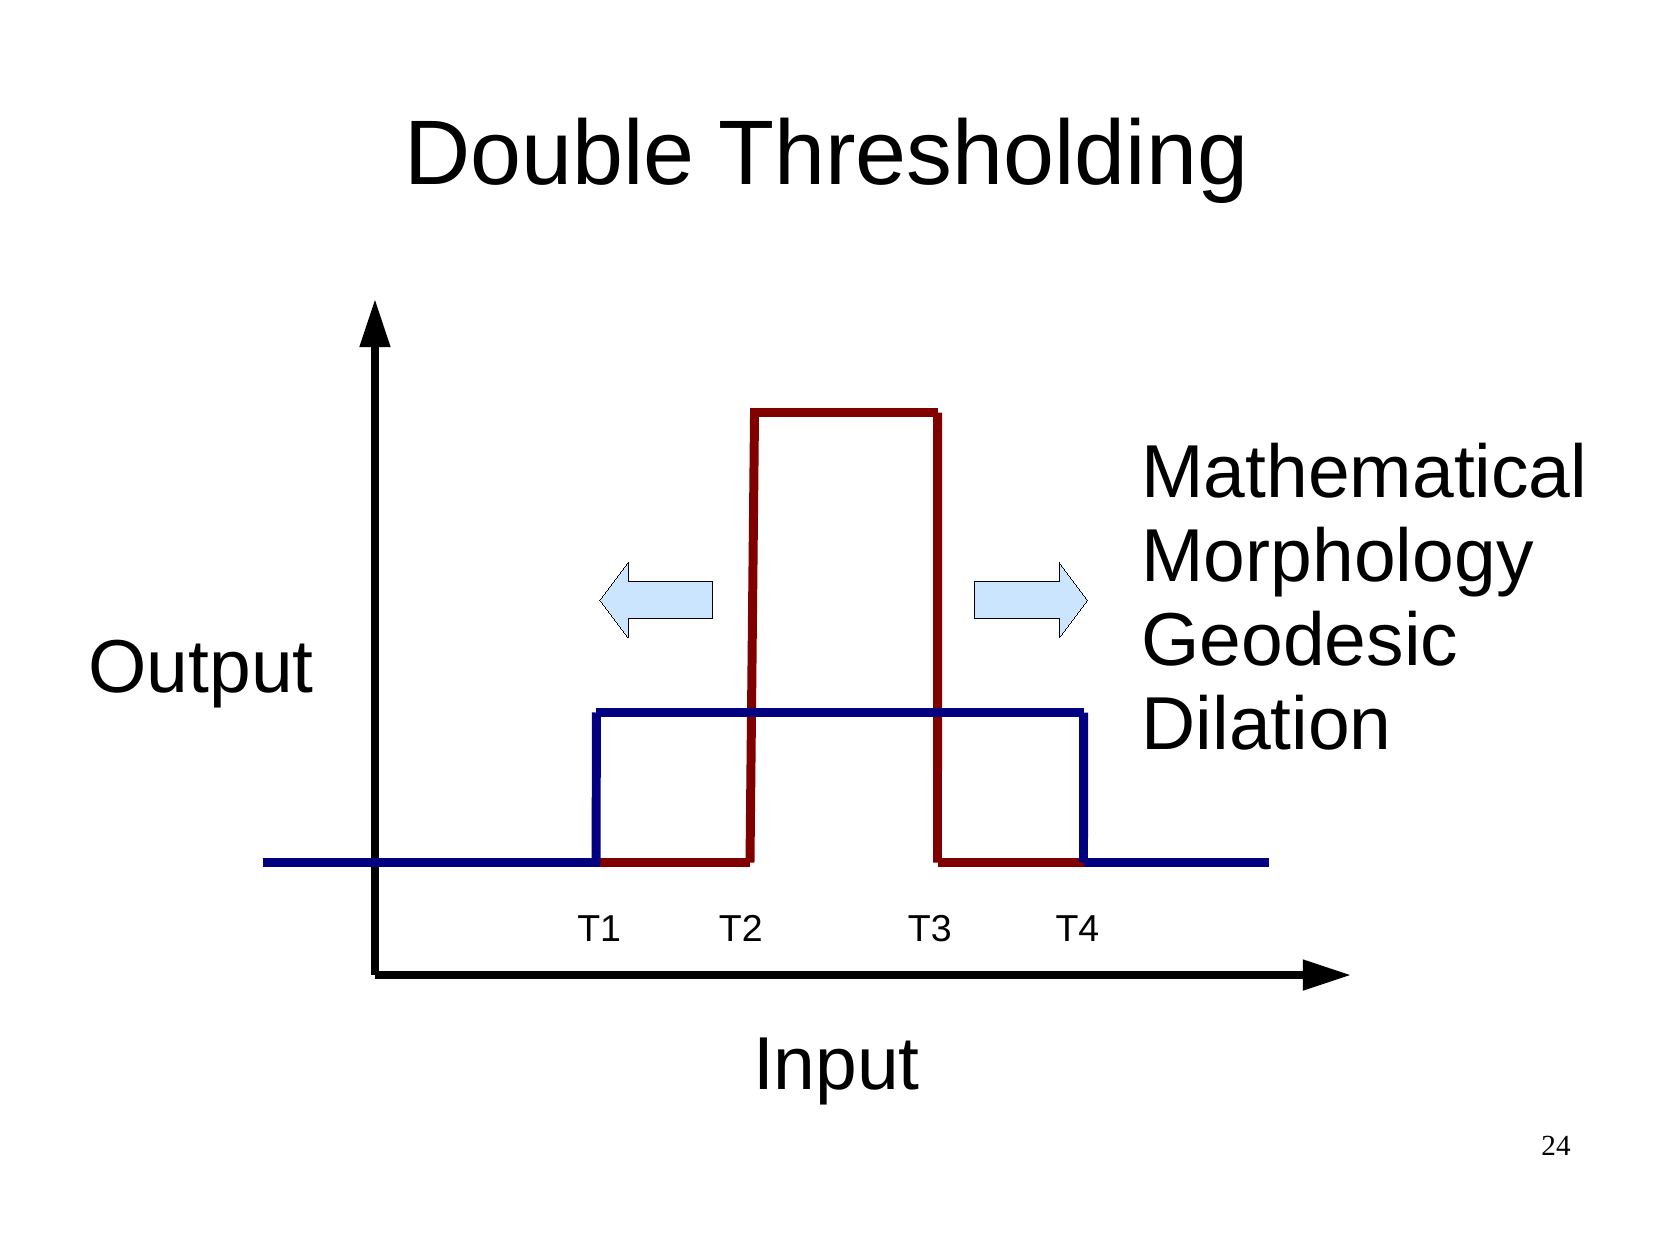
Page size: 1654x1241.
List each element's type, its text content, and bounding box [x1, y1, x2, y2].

title Double Thresholding [82, 56, 1571, 250]
text_box Mathematical Morphology Geodesic Dilation [1126, 421, 1615, 773]
text_box [974, 562, 1088, 638]
text_box T4 [1040, 900, 1116, 957]
text_box Input [738, 1014, 935, 1114]
text_box Output [74, 616, 346, 716]
text_box T3 [893, 900, 969, 957]
text_box T1 [562, 900, 638, 957]
text_box T2 [704, 900, 780, 957]
text_box [599, 562, 713, 638]
